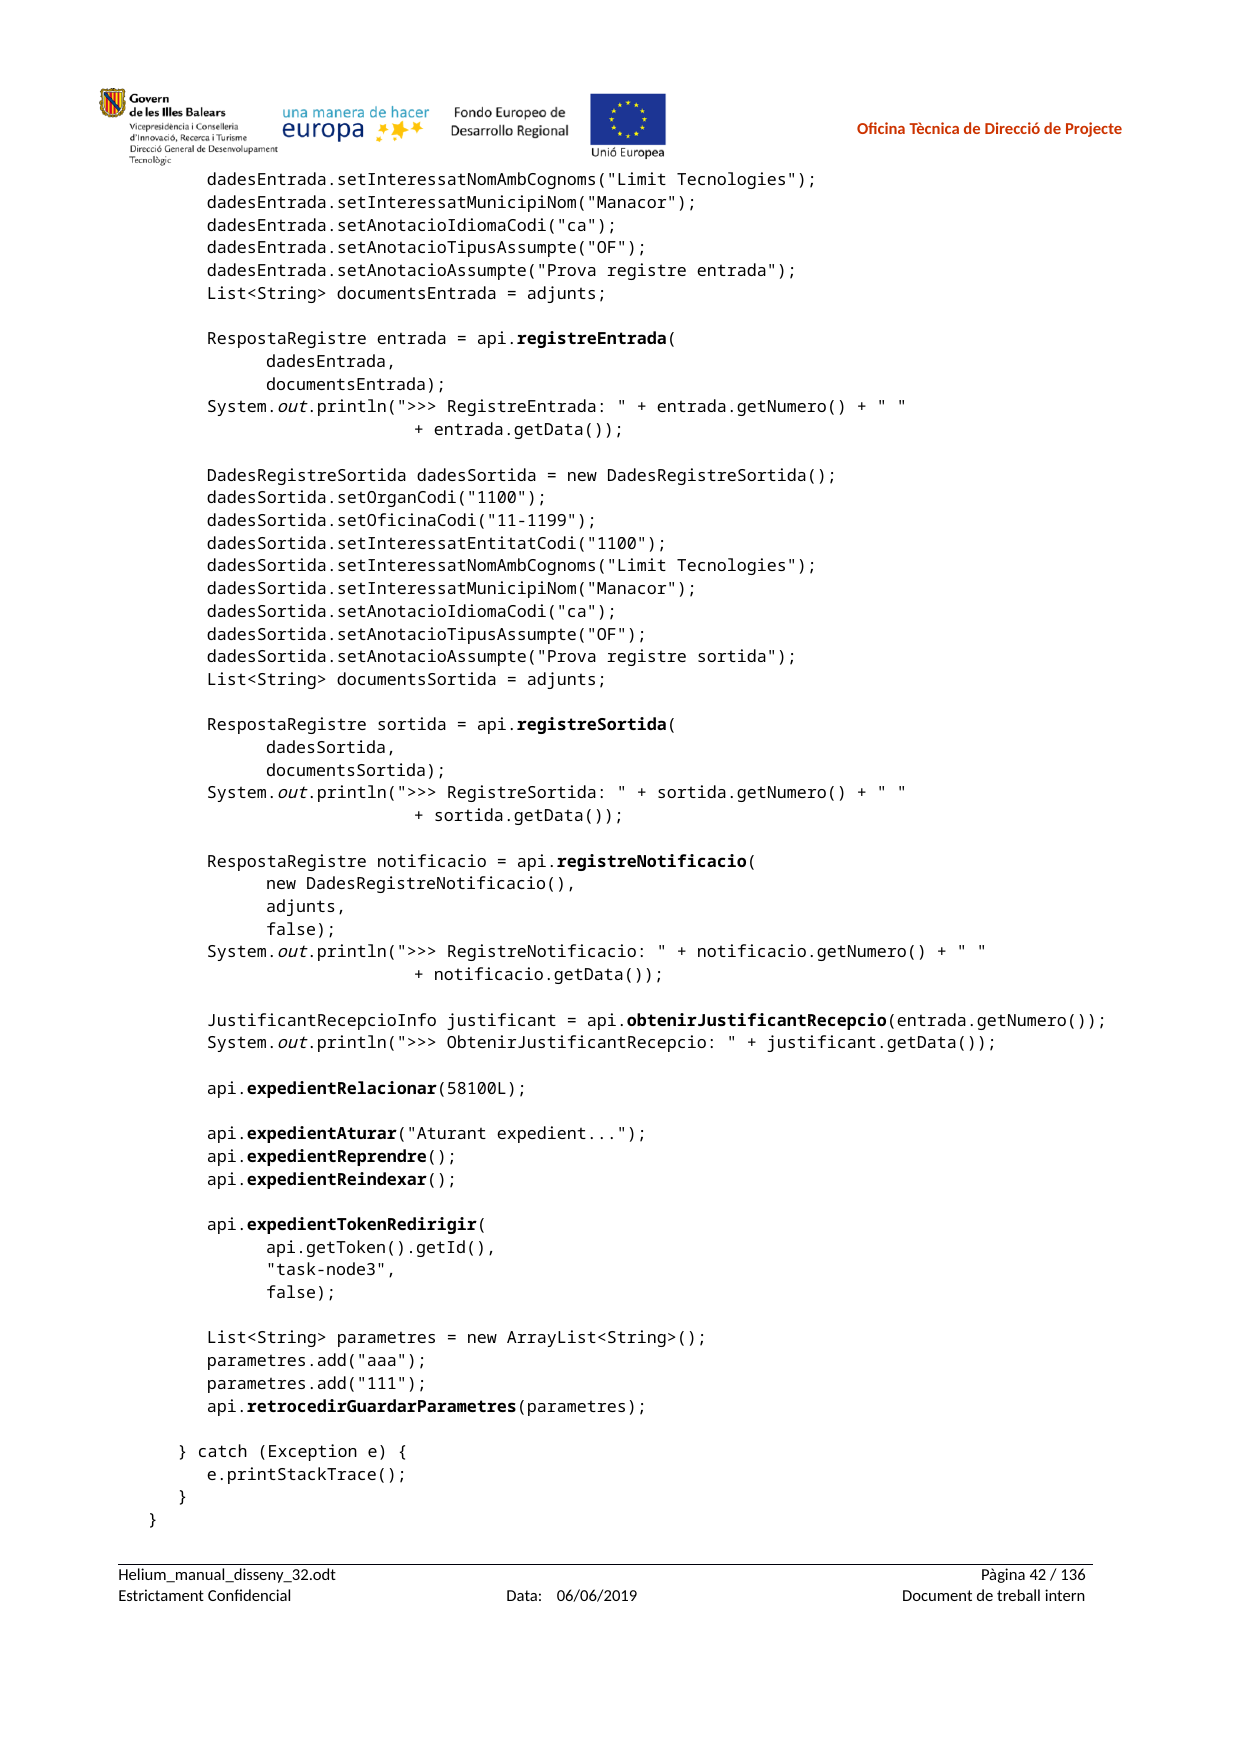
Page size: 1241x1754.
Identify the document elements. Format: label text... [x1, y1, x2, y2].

text dadesSortida.setAnotacioAssumpte("Prova registre sortida"); [118, 645, 1122, 667]
text api.expedientReindexar(); [118, 1167, 1122, 1190]
text System.out.println(">>> ObtenirJustificantRecepcio: " + justificant.getData()); [118, 1031, 1122, 1053]
text List<String> documentsEntrada = adjunts; [118, 281, 1122, 304]
text "task-node3", [118, 1258, 1122, 1281]
text adjunts, [118, 894, 1122, 917]
text dadesSortida, [118, 736, 1122, 758]
text } [118, 1508, 1122, 1530]
text dadesSortida.setInteressatNomAmbCognoms("Limit Tecnologies"); [118, 554, 1122, 577]
text false); [118, 917, 1122, 940]
text false); [118, 1281, 1122, 1303]
text dadesEntrada, [118, 349, 1122, 372]
text parametres.add("111"); [118, 1371, 1122, 1394]
text + entrada.getData()); [118, 418, 1122, 440]
text System.out.println(">>> RegistreSortida: " + sortida.getNumero() + " " [118, 781, 1122, 804]
text List<String> parametres = new ArrayList<String>(); [118, 1326, 1122, 1349]
text new DadesRegistreNotificacio(), [118, 872, 1122, 894]
text } catch (Exception e) { [118, 1439, 1122, 1462]
text JustificantRecepcioInfo justificant = api.obtenirJustificantRecepcio(entrada.getNumero()); [118, 1008, 1122, 1031]
text DadesRegistreSortida dadesSortida = new DadesRegistreSortida(); [118, 463, 1122, 486]
text dadesEntrada.setAnotacioTipusAssumpte("OF"); [118, 236, 1122, 259]
text dadesSortida.setInteressatEntitatCodi("1100"); [118, 531, 1122, 554]
text dadesSortida.setAnotacioIdiomaCodi("ca"); [118, 599, 1122, 622]
text dadesEntrada.setAnotacioIdiomaCodi("ca"); [118, 213, 1122, 236]
text api.expedientTokenRedirigir( [118, 1212, 1122, 1235]
text api.expedientRelacionar(58100L); [118, 1076, 1122, 1099]
text documentsSortida); [118, 758, 1122, 781]
text e.printStackTrace(); [118, 1462, 1122, 1485]
text + notificacio.getData()); [118, 963, 1122, 985]
text dadesSortida.setOrganCodi("1100"); [118, 486, 1122, 508]
text RespostaRegistre notificacio = api.registreNotificacio( [118, 849, 1122, 872]
text dadesEntrada.setInteressatNomAmbCognoms("Limit Tecnologies"); [118, 168, 1122, 191]
text parametres.add("aaa"); [118, 1349, 1122, 1371]
text System.out.println(">>> RegistreNotificacio: " + notificacio.getNumero() + " " [118, 940, 1122, 963]
text api.retrocedirGuardarParametres(parametres); [118, 1394, 1122, 1417]
text api.getToken().getId(), [118, 1235, 1122, 1258]
text RespostaRegistre sortida = api.registreSortida( [118, 713, 1122, 736]
text RespostaRegistre entrada = api.registreEntrada( [118, 327, 1122, 349]
text dadesEntrada.setAnotacioAssumpte("Prova registre entrada"); [118, 259, 1122, 281]
text dadesSortida.setAnotacioTipusAssumpte("OF"); [118, 622, 1122, 645]
text dadesSortida.setOficinaCodi("11-1199"); [118, 508, 1122, 531]
picture [99, 87, 668, 166]
text api.expedientAturar("Aturant expedient..."); [118, 1122, 1122, 1144]
text api.expedientReprendre(); [118, 1144, 1122, 1167]
text dadesEntrada.setInteressatMunicipiNom("Manacor"); [118, 191, 1122, 213]
text + sortida.getData()); [118, 804, 1122, 826]
text documentsEntrada); [118, 372, 1122, 395]
text dadesSortida.setInteressatMunicipiNom("Manacor"); [118, 577, 1122, 599]
text } [118, 1485, 1122, 1508]
text List<String> documentsSortida = adjunts; [118, 667, 1122, 690]
text System.out.println(">>> RegistreEntrada: " + entrada.getNumero() + " " [118, 395, 1122, 418]
